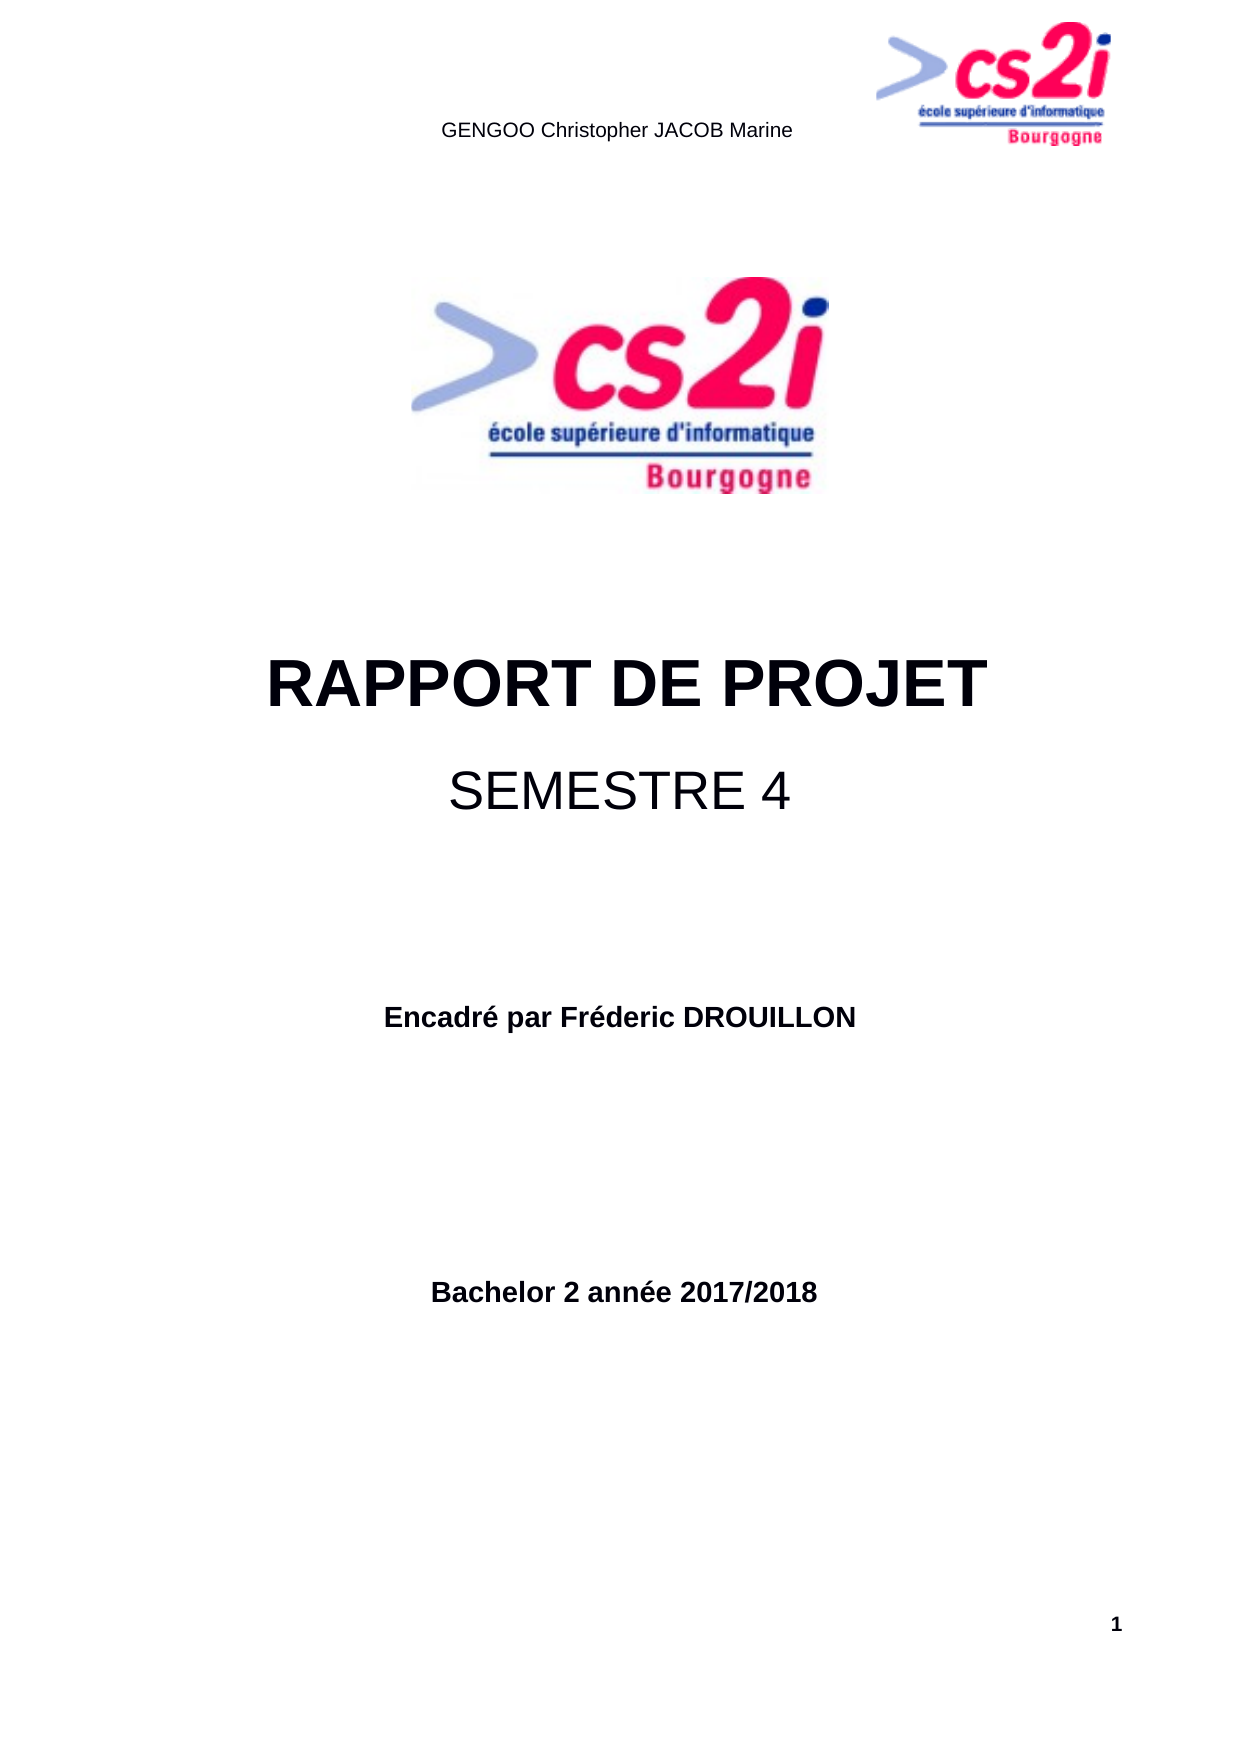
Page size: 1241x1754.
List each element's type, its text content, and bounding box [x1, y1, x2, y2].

text Encadré par Fréderic DROUILLON [118, 1000, 1122, 1033]
text Bachelor 2 année 2017/2018 [118, 1275, 1122, 1308]
text SEMESTRE 4 [118, 759, 1122, 821]
picture [411, 277, 829, 494]
text RAPPORT DE PROJET [192, 644, 1122, 721]
picture [876, 22, 1111, 146]
